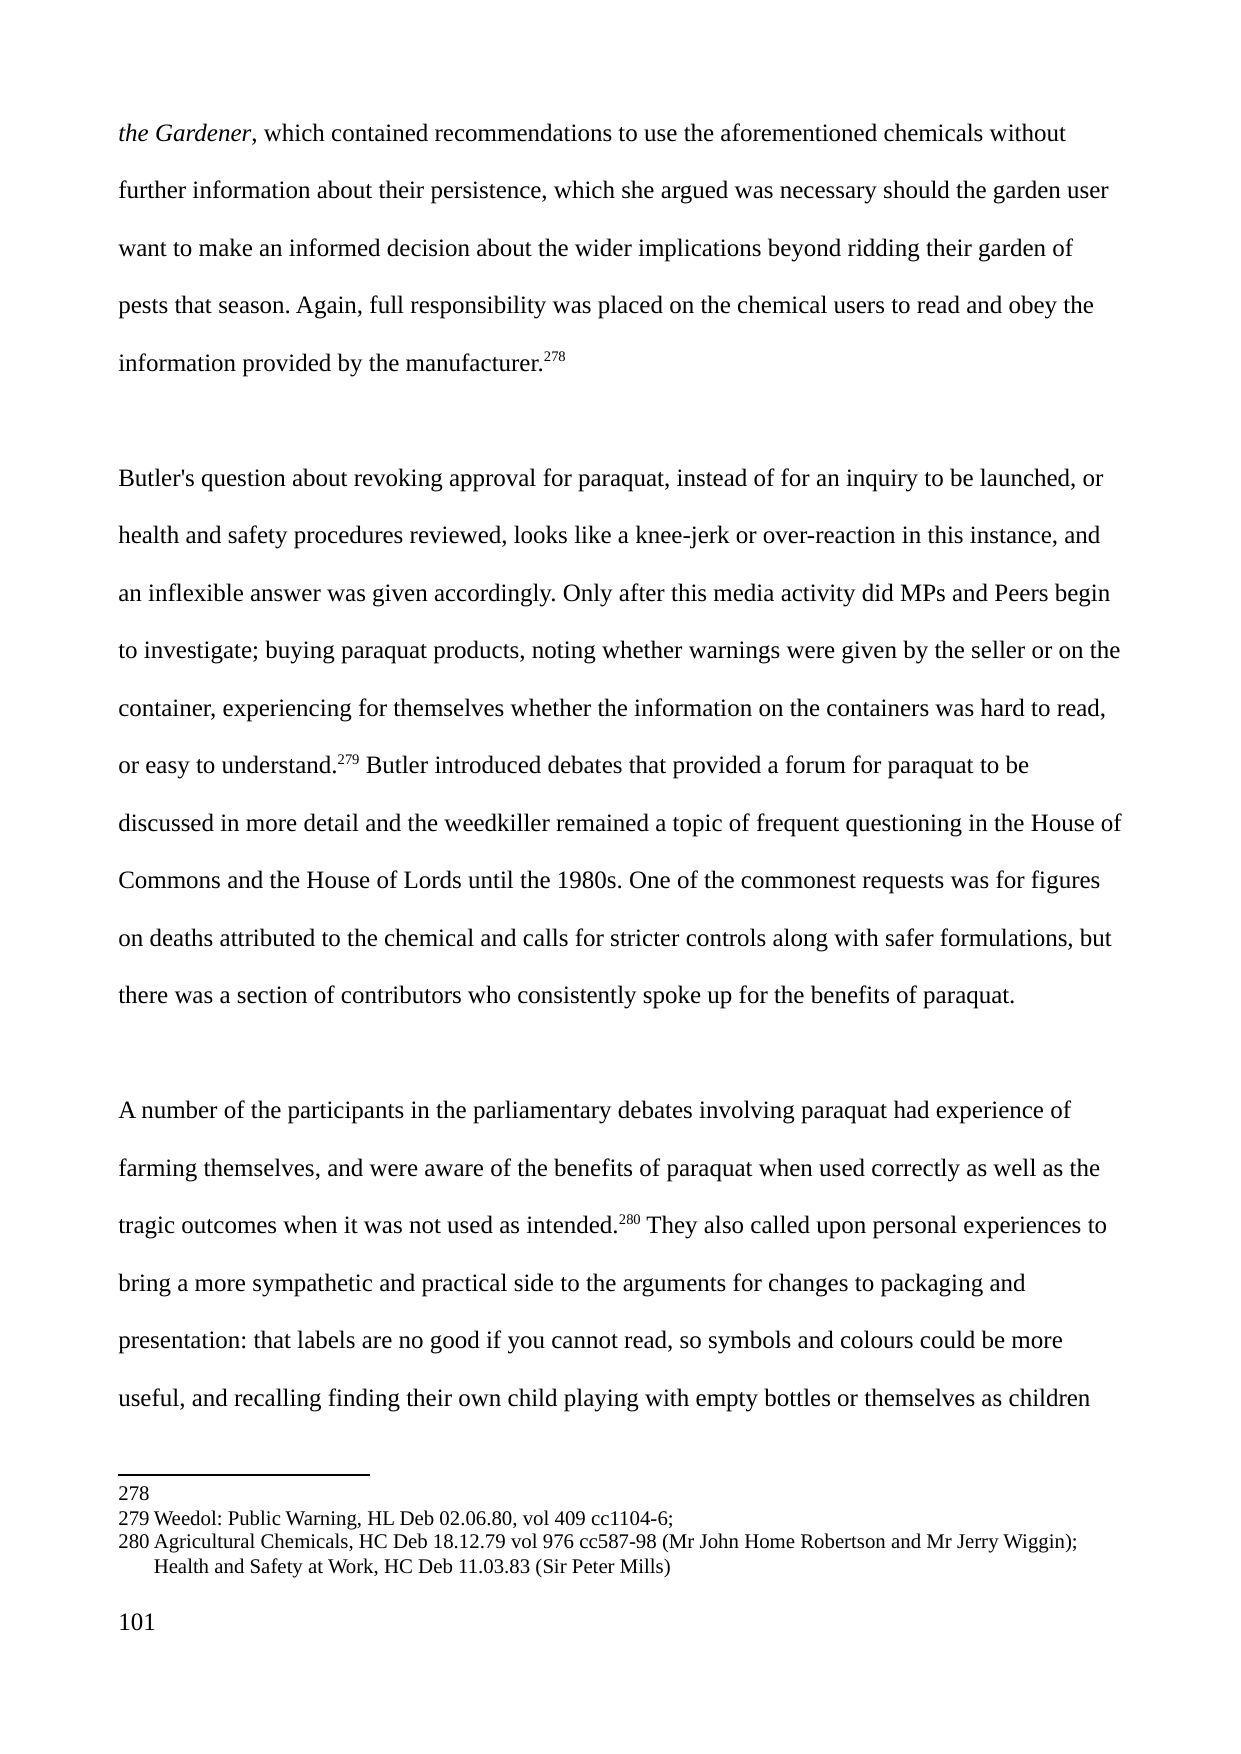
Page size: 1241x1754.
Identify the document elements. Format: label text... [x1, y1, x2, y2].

text Agricultural Chemicals, HC Deb 18.12.79 vol 976 cc587-98 (Mr John Home Robertson and Mr Jerry Wiggin); Health and Safety at Work, HC Deb 11.03.83 (Sir Peter Mills) [118, 1529, 1122, 1578]
text Butler's question about revoking approval for paraquat, instead of for an inquiry to be launched, or health and safety procedures reviewed, looks like a knee-jerk or over-reaction in this instance, and an inflexible answer was given accordingly. Only after this media activity did MPs and Peers begin to investigate; buying paraquat products, noting whether warnings were given by the seller or on the container, experiencing for themselves whether the information on the containers was hard to read, or easy to understand. Butler introduced debates that provided a forum for paraquat to be discussed in more detail and the weedkiller remained a topic of frequent questioning in the House of Commons and the House of Lords until the 1980s. One of the commonest requests was for figures on deaths attributed to the chemical and calls for stricter controls along with safer formulations, but there was a section of contributors who consistently spoke up for the benefits of paraquat. [118, 463, 1122, 1009]
text A number of the participants in the parliamentary debates involving paraquat had experience of farming themselves, and were aware of the benefits of paraquat when used correctly as well as the tragic outcomes when it was not used as intended. They also called upon personal experiences to bring a more sympathetic and practical side to the arguments for changes to packaging and presentation: that labels are no good if you cannot read, so symbols and colours could be more useful, and recalling finding their own child playing with empty bottles or themselves as children [118, 1096, 1122, 1412]
text the Gardener, which contained recommendations to use the aforementioned chemicals without further information about their persistence, which she argued was necessary should the garden user want to make an informed decision about the wider implications beyond ridding their garden of pests that season. Again, full responsibility was placed on the chemical users to read and obey the information provided by the manufacturer. [118, 118, 1122, 377]
text Weedol: Public Warning, HL Deb 02.06.80, vol 409 cc1104-6; [118, 1505, 1122, 1529]
